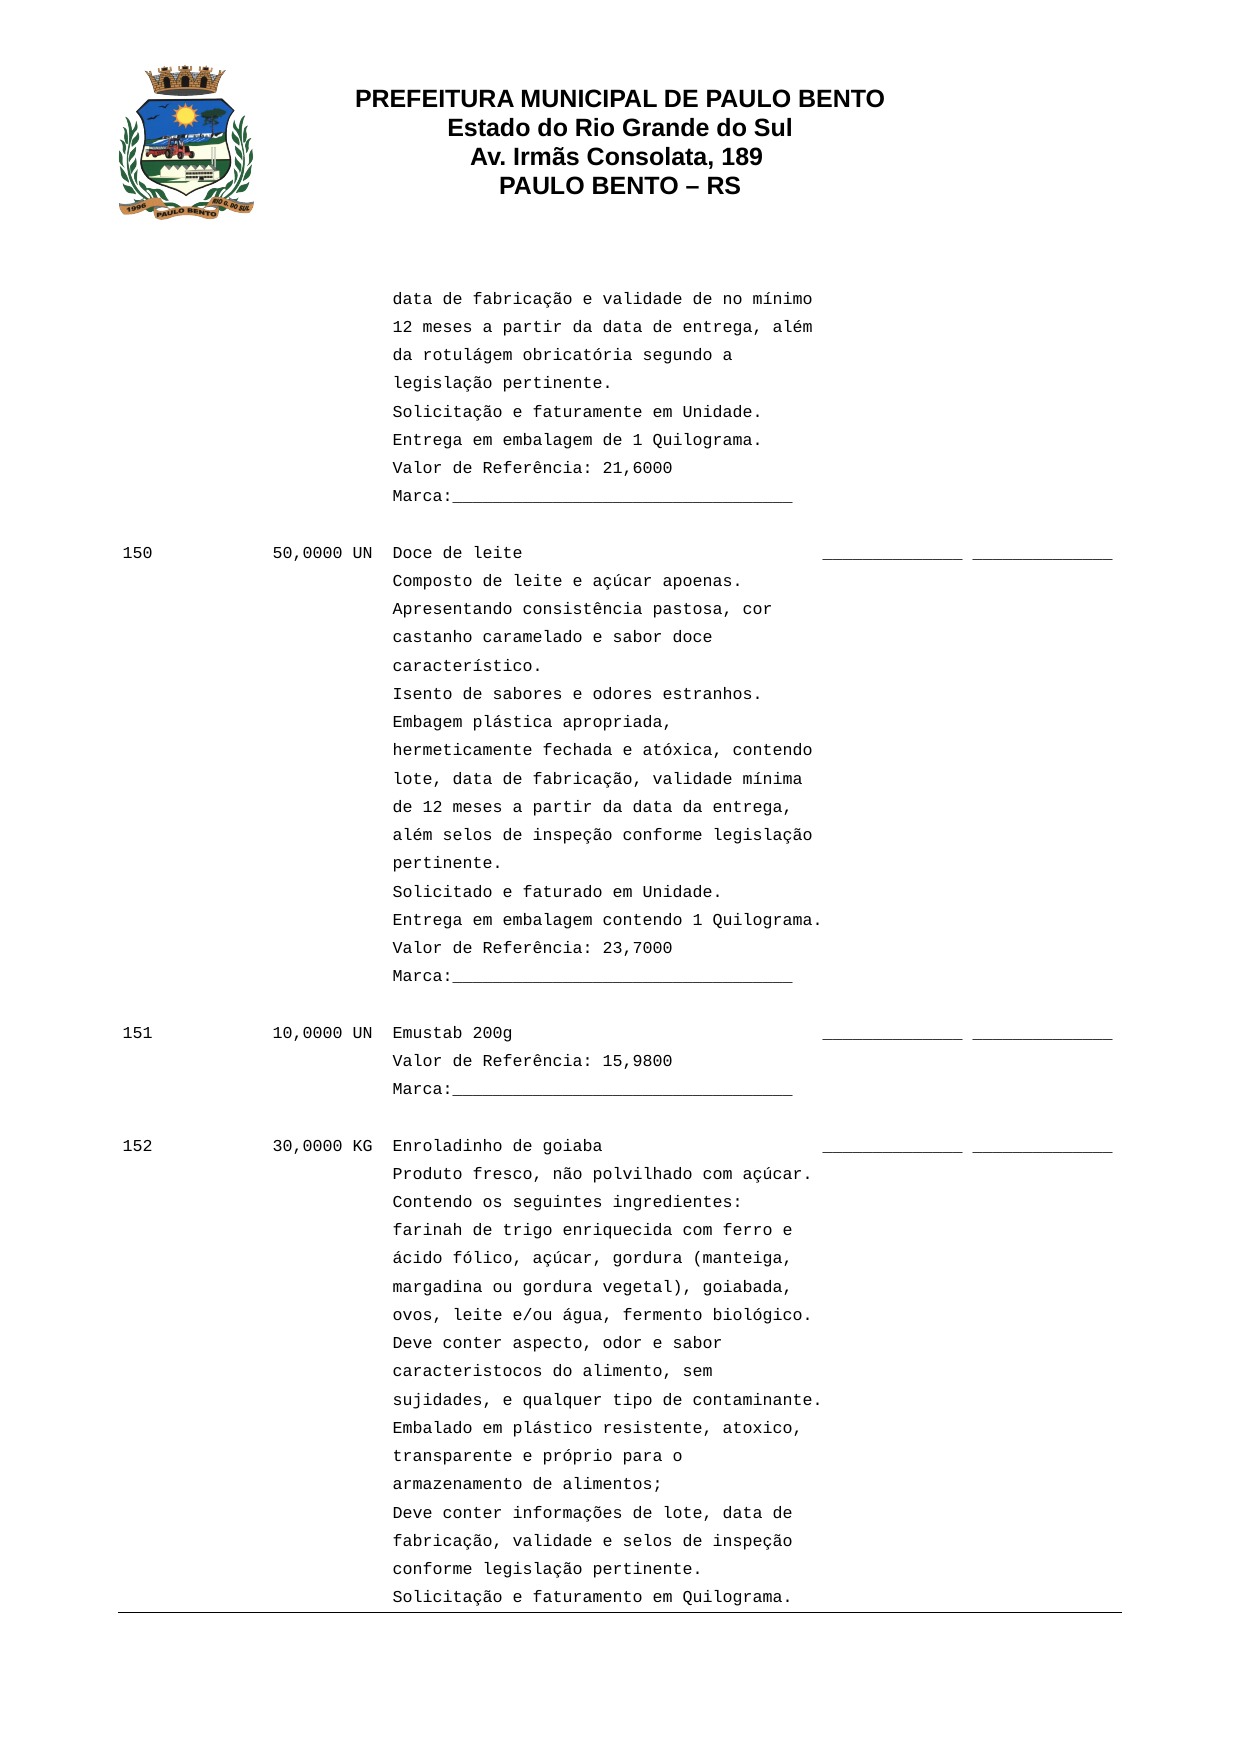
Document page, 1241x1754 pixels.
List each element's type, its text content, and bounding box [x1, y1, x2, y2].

picture [118, 65, 254, 220]
text data de fabricação e validade de no mínimo 12 meses a partir da data de entrega, além da rotulágem obricatória segundo a legislação pertinente. Solicitação e faturamente em Unidade. Entrega em embalagem de 1 Quilograma. Valor de Referência: 21,6000 Marca:__________________________________ 150 50,0000 UN Doce de leite ______________ ______________ Composto de leite e açúcar apoenas. Apresentando consistência pastosa, cor castanho caramelado e sabor doce característico. Isento de sabores e odores estranhos. Embagem plástica apropriada, hermeticamente fechada e atóxica, contendo lote, data de fabricação, validade mínima de 12 meses a partir da data da entrega, além selos de inspeção conforme legislação pertinente. Solicitado e faturado em Unidade. Entrega em embalagem contendo 1 Quilograma. Valor de Referência: 23,7000 Marca:__________________________________ 151 10,0000 UN Emustab 200g ______________ ______________ Valor de Referência: 15,9800 Marca:__________________________________ 152 30,0000 KG Enroladinho de goiaba ______________ ______________ Produto fresco, não polvilhado com açúcar. Contendo os seguintes ingredientes: farinah de trigo enriquecida com ferro e ácido fólico, açúcar, gordura (manteiga, margadina ou gordura vegetal), goiabada, ovos, leite e/ou água, fermento biológico. Deve conter aspecto, odor e sabor caracteristocos do alimento, sem sujidades, e qualquer tipo de contaminante. Embalado em plástico resistente, atoxico, transparente e próprio para o armazenamento de alimentos; Deve conter informações de lote, data de fabricação, validade e selos de inspeção conforme legislação pertinente. Solicitação e faturamento em Quilograma. [118, 286, 1122, 1612]
